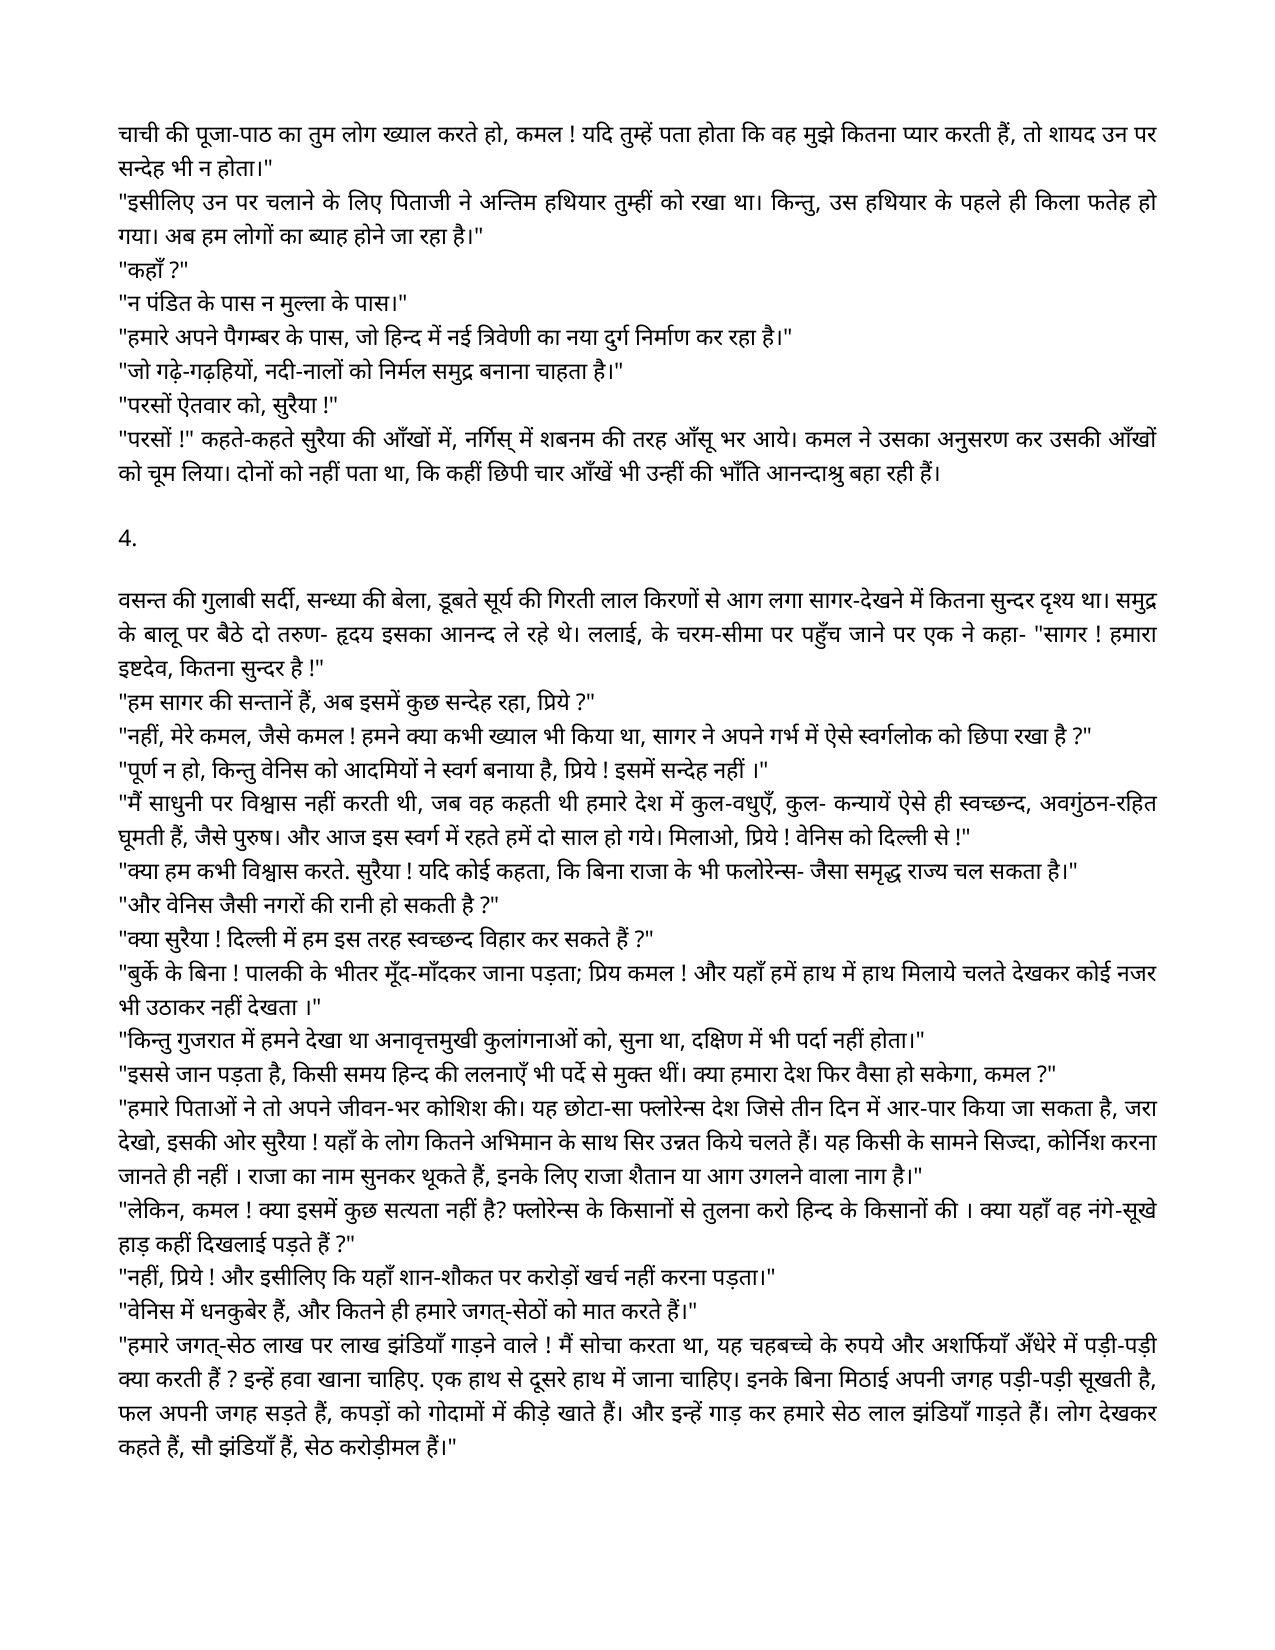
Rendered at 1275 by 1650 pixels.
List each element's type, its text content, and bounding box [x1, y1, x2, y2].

text "क्या सुरैया ! दिल्ली में हम इस तरह स्वच्छन्द विहार कर सकते हैं ?" [118, 923, 1157, 957]
text "नहीं, मेरे कमल, जैसे कमल ! हमने क्या कभी ख्याल भी किया था, सागर ने अपने गर्भ में ऐसे स्वर्गलोक को छिपा रखा है ?" [118, 720, 1157, 753]
text चाची की पूजा-पाठ का तुम लोग ख्याल करते हो, कमल ! यदि तुम्हें पता होता कि वह मुझे कितना प्यार करती हैं, तो शायद उन पर सन्देह भी न होता।" [118, 118, 1157, 186]
text "हमारे पिताओं ने तो अपने जीवन-भर कोशिश की। यह छोटा-सा फ्लोरेन्स देश जिसे तीन दिन में आर-पार किया जा सकता है, जरा देखो, इसकी ओर सुरैया ! यहाँ के लोग कितने अभिमान के साथ सिर उन्नत किये चलते हैं। यह किसी के सामने सिज्दा, कोर्निश करना जानते ही नहीं । राजा का नाम सुनकर थूकते हैं, इनके लिए राजा शैतान या आग उगलने वाला नाग है।" [118, 1092, 1157, 1194]
text "क्या हम कभी विश्वास करते. सुरैया ! यदि कोई कहता, कि बिना राजा के भी फलोरेन्स- जैसा समृद्ध राज्य चल सकता है।" [118, 855, 1157, 889]
text "और वेनिस जैसी नगरों की रानी हो सकती है ?" [118, 889, 1157, 923]
text "इसीलिए उन पर चलाने के लिए पिताजी ने अन्तिम हथियार तुम्हीं को रखा था। किन्तु, उस हथियार के पहले ही किला फतेह हो गया। अब हम लोगों का ब्याह होने जा रहा है।" [118, 186, 1157, 253]
text "किन्तु गुजरात में हमने देखा था अनावृत्तमुखी कुलांगनाओं को, सुना था, दक्षिण में भी पर्दा नहीं होता।" [118, 1024, 1157, 1058]
text "बुर्के के बिना ! पालकी के भीतर मूँद-माँदकर जाना पड़ता; प्रिय कमल ! और यहाँ हमें हाथ में हाथ मिलाये चलते देखकर कोई नजर भी उठाकर नहीं देखता ।" [118, 957, 1157, 1024]
text "लेकिन, कमल ! क्या इसमें कुछ सत्यता नहीं है? फ्लोरेन्स के किसानों से तुलना करो हिन्द के किसानों की । क्या यहाँ वह नंगे-सूखे हाड़ कहीं दिखलाई पड़ते हैं ?" [118, 1194, 1157, 1261]
text "हमारे अपने पैगम्बर के पास, जो हिन्द में नई त्रिवेणी का नया दुर्ग निर्माण कर रहा है।" [118, 321, 1157, 355]
text "परसों !" कहते-कहते सुरैया की आँखों में, नर्गिस् में शबनम की तरह आँसू भर आये। कमल ने उसका अनुसरण कर उसकी आँखों को चूम लिया। दोनों को नहीं पता था, कि कहीं छिपी चार आँखें भी उन्हीं की भाँति आनन्दाश्रु बहा रही हैं। [118, 423, 1157, 491]
text "न पंडित के पास न मुल्ला के पास।" [118, 287, 1157, 321]
text 4. [118, 522, 1157, 553]
text वसन्त की गुलाबी सर्दी, सन्ध्या की बेला, डूबते सूर्य की गिरती लाल किरणों से आग लगा सागर-देखने में कितना सुन्दर दृश्य था। समुद्र के बालू पर बैठे दो तरुण- हृदय इसका आनन्द ले रहे थे। ललाई, के चरम-सीमा पर पहुँच जाने पर एक ने कहा- "सागर ! हमारा इष्टदेव, कितना सुन्दर है !" [118, 584, 1157, 686]
text "पूर्ण न हो, किन्तु वेनिस को आदमियों ने स्वर्ग बनाया है, प्रिये ! इसमें सन्देह नहीं ।" [118, 753, 1157, 787]
text "कहाँ ?" [118, 253, 1157, 287]
text "नहीं, प्रिये ! और इसीलिए कि यहाँ शान-शौकत पर करोड़ों खर्च नहीं करना पड़ता।" [118, 1261, 1157, 1295]
text "इससे जान पड़ता है, किसी समय हिन्द की ललनाएँ भी पर्दे से मुक्त थीं। क्या हमारा देश फिर वैसा हो सकेगा, कमल ?" [118, 1058, 1157, 1092]
text "हम सागर की सन्तानें हैं, अब इसमें कुछ सन्देह रहा, प्रिये ?" [118, 686, 1157, 720]
text "वेनिस में धनकुबेर हैं, और कितने ही हमारे जगत्-सेठों को मात करते हैं।" [118, 1295, 1157, 1329]
text "मैं साधुनी पर विश्वास नहीं करती थी, जब वह कहती थी हमारे देश में कुल-वधुएँ, कुल- कन्यायें ऐसे ही स्वच्छन्द, अवगुंठन-रहित घूमती हैं, जैसे पुरुष। और आज इस स्वर्ग में रहते हमें दो साल हो गये। मिलाओ, प्रिये ! वेनिस को दिल्ली से !" [118, 787, 1157, 855]
text "हमारे जगत्-सेठ लाख पर लाख झंडियाँ गाड़ने वाले ! मैं सोचा करता था, यह चहबच्चे के रुपये और अशर्फियाँ अँधेरे में पड़ी-पड़ी क्या करती हैं ? इन्हें हवा खाना चाहिए. एक हाथ से दूसरे हाथ में जाना चाहिए। इनके बिना मिठाई अपनी जगह पड़ी-पड़ी सूखती है, फल अपनी जगह सड़ते हैं, कपड़ों को गोदामों में कीड़े खाते हैं। और इन्हें गाड़ कर हमारे सेठ लाल झंडियाँ गाड़ते हैं। लोग देखकर कहते हैं, सौ झंडियाँ हैं, सेठ करोड़ीमल हैं।" [118, 1329, 1157, 1464]
text "जो गढ़े-गढ़हियों, नदी-नालों को निर्मल समुद्र बनाना चाहता है।" [118, 355, 1157, 389]
text "परसों ऐतवार को, सुरैया !" [118, 389, 1157, 423]
